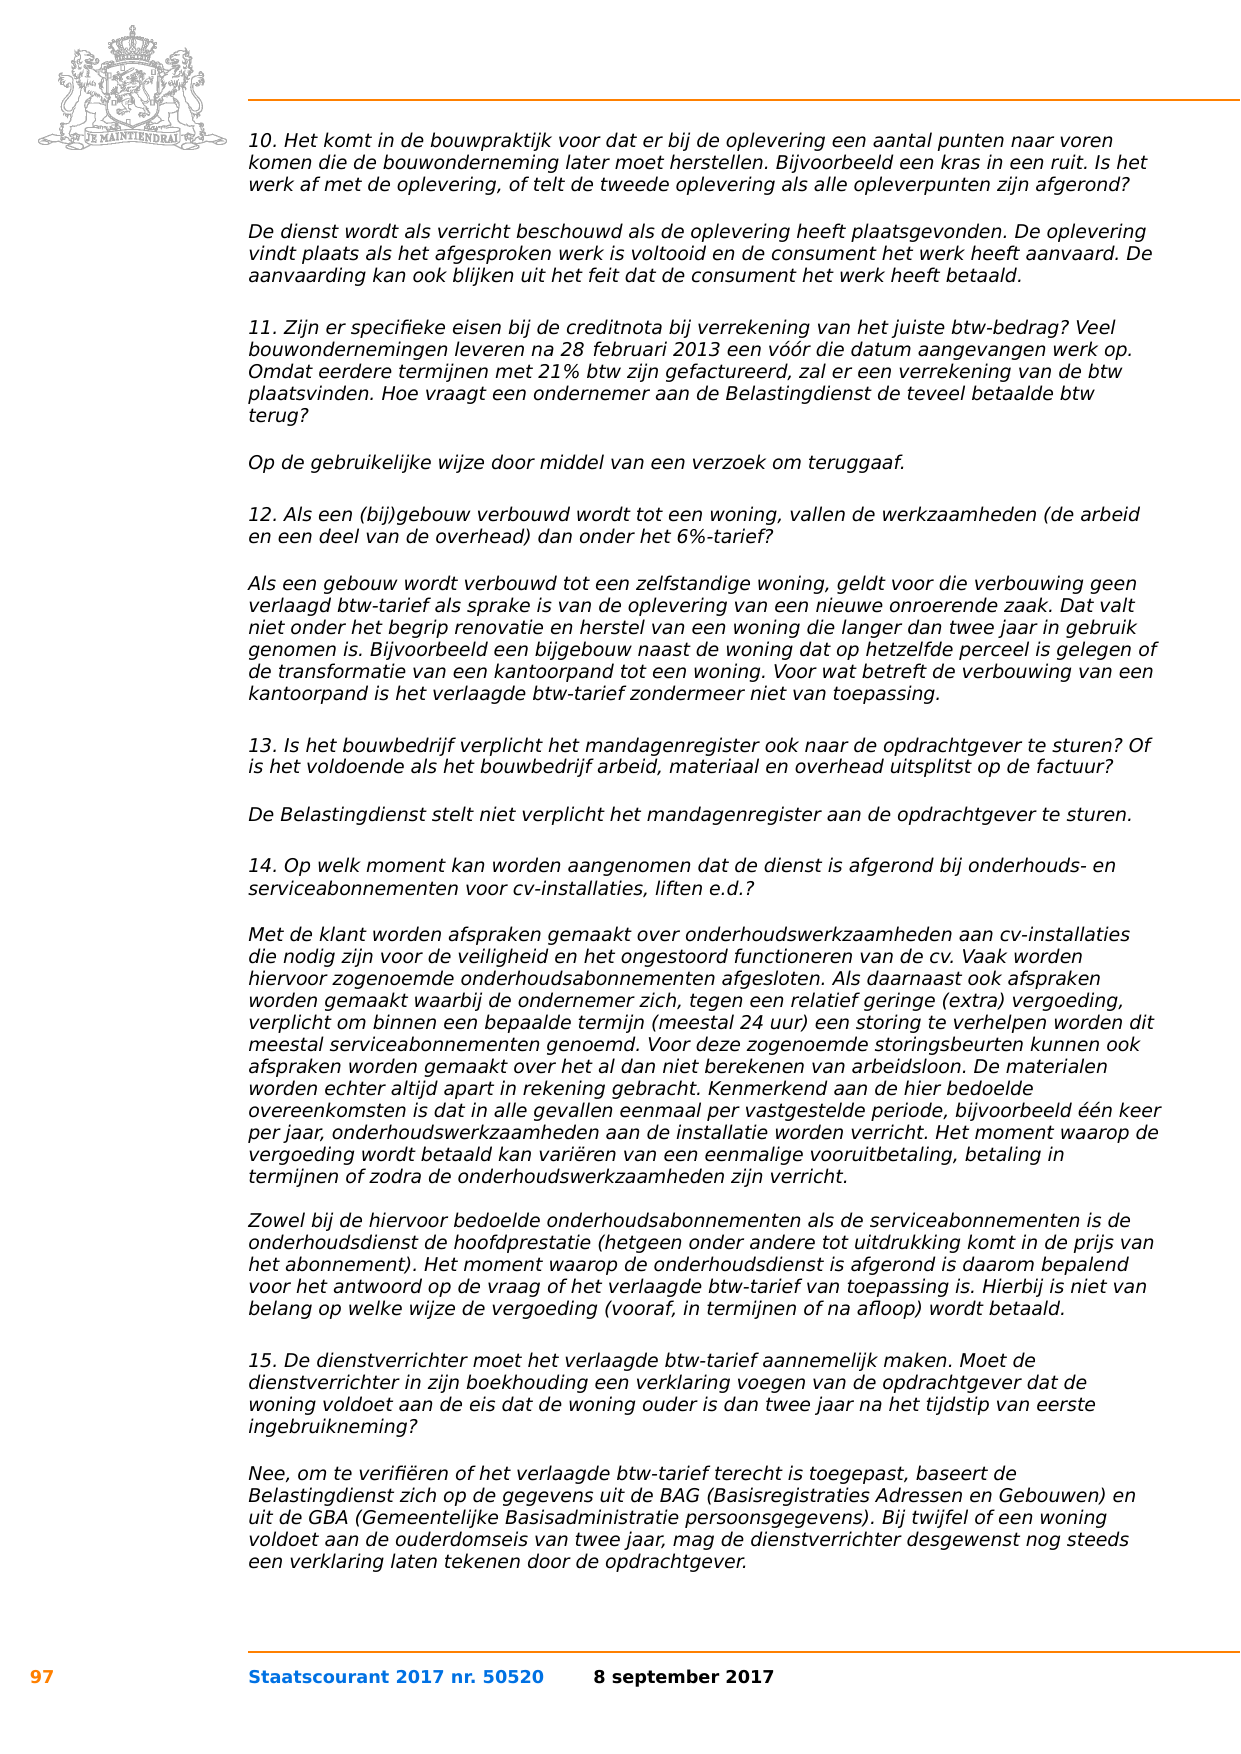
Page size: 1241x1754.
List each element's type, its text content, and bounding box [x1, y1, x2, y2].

picture [38, 25, 227, 150]
text Nee, om te verifiëren of het verlaagde btw-tarief terecht is toegepast, baseert de Belastingdienst zich op de gegevens uit de BAG (Basisregistraties Adressen en Gebouwen) en uit de GBA (Gemeentelijke Basisadministratie persoonsgegevens). Bij twijfel of een woning voldoet aan de ouderdomseis van twee jaar, mag de dienstverrichter desgewenst nog steeds een verklaring laten tekenen door de opdrachtgever. [248, 1463, 1163, 1573]
text Zowel bij de hiervoor bedoelde onderhoudsabonnementen als de serviceabonnementen is de onderhoudsdienst de hoofdprestatie (hetgeen onder andere tot uitdrukking komt in de prijs van het abonnement). Het moment waarop de onderhoudsdienst is afgerond is daarom bepalend voor het antwoord op de vraag of het verlaagde btw-tarief van toepassing is. Hierbij is niet van belang op welke wijze de vergoeding (vooraf, in termijnen of na afloop) wordt betaald. [248, 1210, 1163, 1320]
subtitle 14. Op welk moment kan worden aangenomen dat de dienst is afgerond bij onderhouds- en serviceabonnementen voor cv-installaties, liften e.d.? [248, 855, 1163, 899]
text Op de gebruikelijke wijze door middel van een verzoek om teruggaaf. [248, 452, 1163, 474]
subtitle 13. Is het bouwbedrijf verplicht het mandagenregister ook naar de opdrachtgever te sturen? Of is het voldoende als het bouwbedrijf arbeid, materiaal en overhead uitsplitst op de factuur? [248, 734, 1163, 778]
text De Belastingdienst stelt niet verplicht het mandagenregister aan de opdrachtgever te sturen. [248, 803, 1163, 825]
text Met de klant worden afspraken gemaakt over onderhoudswerkzaamheden aan cv-installaties die nodig zijn voor de veiligheid en het ongestoord functioneren van de cv. Vaak worden hiervoor zogenoemde onderhoudsabonnementen afgesloten. Als daarnaast ook afspraken worden gemaakt waarbij de ondernemer zich, tegen een relatief geringe (extra) vergoeding, verplicht om binnen een bepaalde termijn (meestal 24 uur) een storing te verhelpen worden dit meestal serviceabonnementen genoemd. Voor deze zogenoemde storingsbeurten kunnen ook afspraken worden gemaakt over het al dan niet berekenen van arbeidsloon. De materialen worden echter altijd apart in rekening gebracht. Kenmerkend aan de hier bedoelde overeenkomsten is dat in alle gevallen eenmaal per vastgestelde periode, bijvoorbeeld één keer per jaar, onderhoudswerkzaamheden aan de installatie worden verricht. Het moment waarop de vergoeding wordt betaald kan variëren van een eenmalige vooruitbetaling, betaling in termijnen of zodra de onderhoudswerkzaamheden zijn verricht. [248, 924, 1163, 1188]
text Als een gebouw wordt verbouwd tot een zelfstandige woning, geldt voor die verbouwing geen verlaagd btw-tarief als sprake is van de oplevering van een nieuwe onroerende zaak. Dat valt niet onder het begrip renovatie en herstel van een woning die langer dan twee jaar in gebruik genomen is. Bijvoorbeeld een bijgebouw naast de woning dat op hetzelfde perceel is gelegen of de transformatie van een kantoorpand tot een woning. Voor wat betreft de verbouwing van een kantoorpand is het verlaagde btw-tarief zondermeer niet van toepassing. [248, 573, 1163, 704]
subtitle 12. Als een (bij)gebouw verbouwd wordt tot een woning, vallen de werkzaamheden (de arbeid en een deel van de overhead) dan onder het 6%-tarief? [248, 504, 1163, 548]
subtitle 10. Het komt in de bouwpraktijk voor dat er bij de oplevering een aantal punten naar voren komen die de bouwonderneming later moet herstellen. Bijvoorbeeld een kras in een ruit. Is het werk af met de oplevering, of telt de tweede oplevering als alle opleverpunten zijn afgerond? [248, 130, 1163, 196]
subtitle 15. De dienstverrichter moet het verlaagde btw-tarief aannemelijk maken. Moet de dienstverrichter in zijn boekhouding een verklaring voegen van de opdrachtgever dat de woning voldoet aan de eis dat de woning ouder is dan twee jaar na het tijdstip van eerste ingebruikneming? [248, 1350, 1163, 1438]
subtitle 11. Zijn er specifieke eisen bij de creditnota bij verrekening van het juiste btw-bedrag? Veel bouwondernemingen leveren na 28 februari 2013 een vóór die datum aangevangen werk op. Omdat eerdere termijnen met 21% btw zijn gefactureerd, zal er een verrekening van de btw plaatsvinden. Hoe vraagt een ondernemer aan de Belastingdienst de teveel betaalde btw terug? [248, 317, 1163, 427]
text De dienst wordt als verricht beschouwd als de oplevering heeft plaatsgevonden. De oplevering vindt plaats als het afgesproken werk is voltooid en de consument het werk heeft aanvaard. De aanvaarding kan ook blijken uit het feit dat de consument het werk heeft betaald. [248, 221, 1163, 287]
